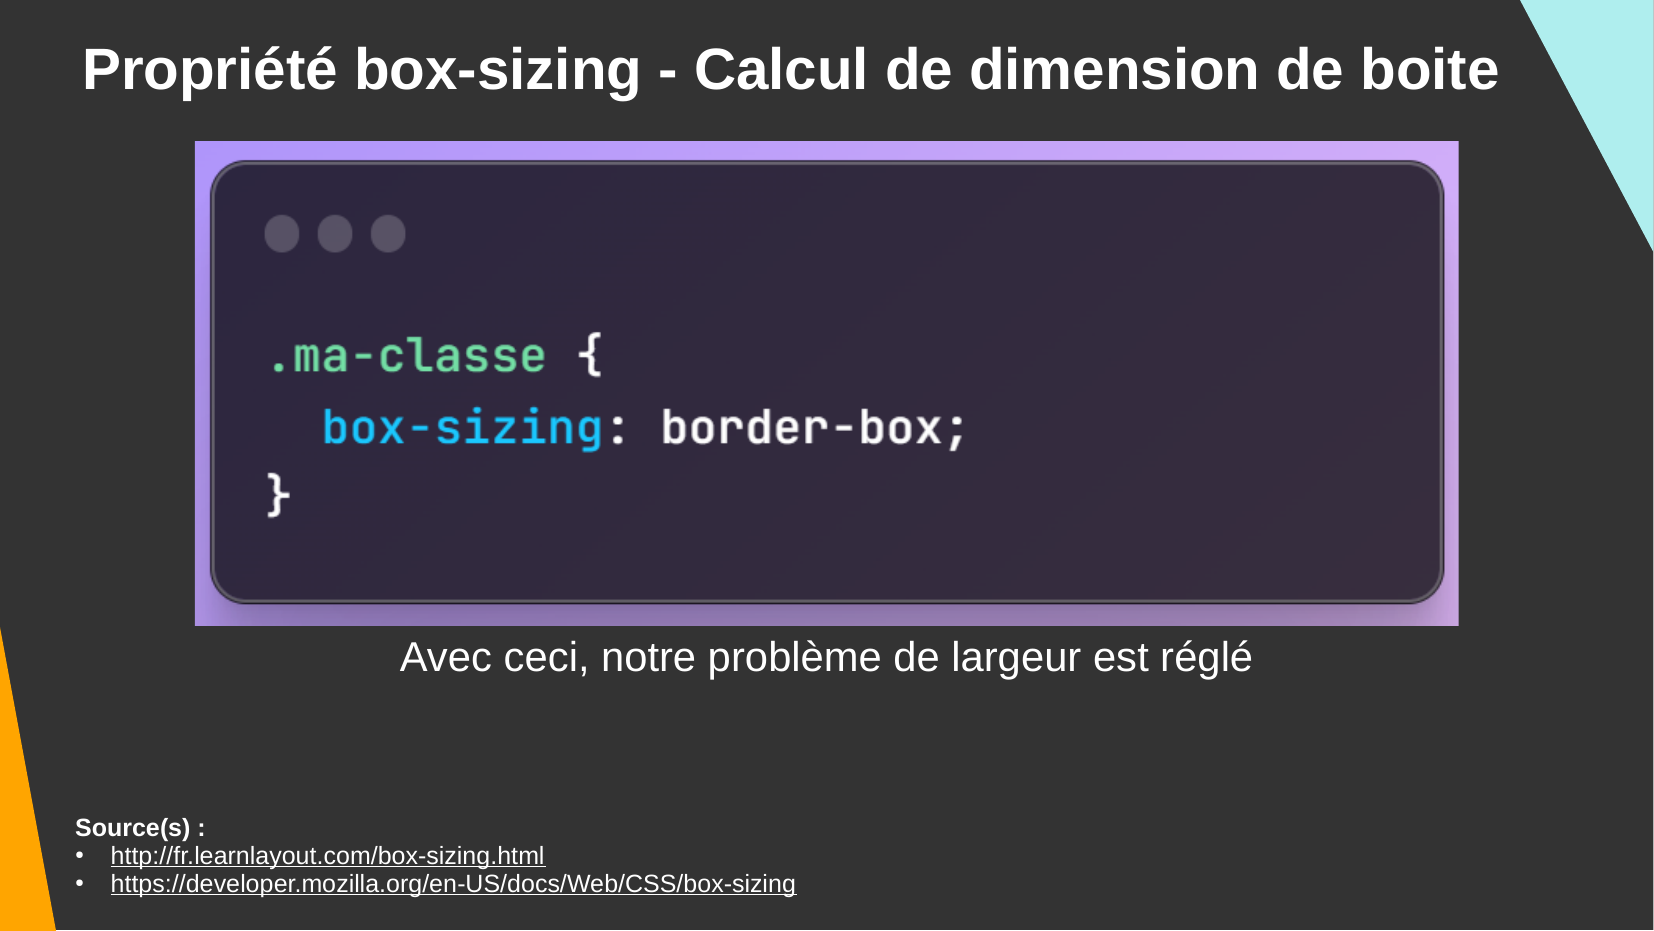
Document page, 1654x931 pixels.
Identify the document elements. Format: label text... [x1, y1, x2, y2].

title Propriété box-sizing - Calcul de dimension de boite [82, 37, 1571, 107]
text_box Source(s) : http://fr.learnlayout.com/box-sizing.html https://developer.mozilla.org/en-US/docs/Web/CSS/box-sizing [60, 806, 1546, 906]
text_box Avec ceci, notre problème de largeur est réglé [383, 625, 1270, 690]
text_box [1520, 0, 1654, 254]
picture [194, 141, 1459, 626]
text_box [0, 627, 57, 931]
